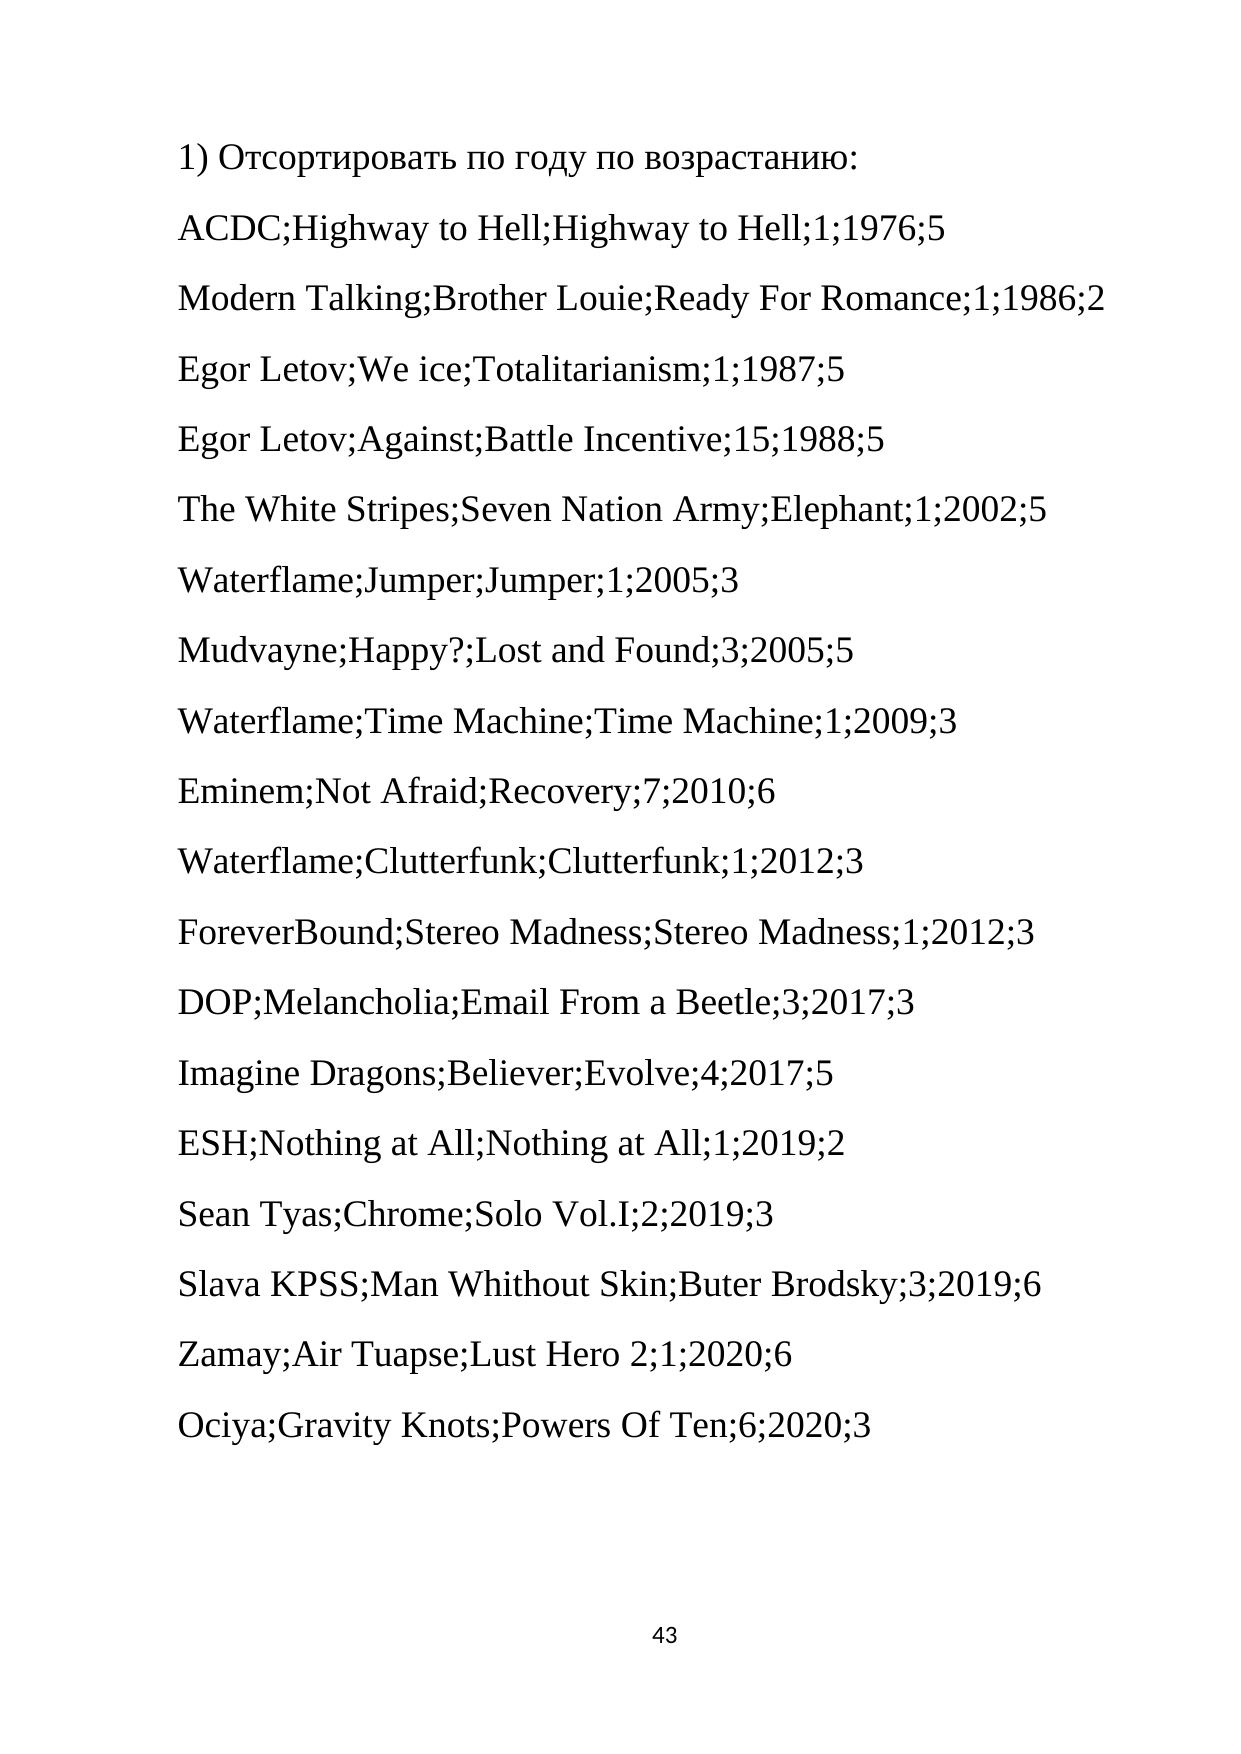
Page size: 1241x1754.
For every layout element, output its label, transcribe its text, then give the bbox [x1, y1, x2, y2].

text Egor Letov;Against;Battle Incentive;15;1988;5 [177, 416, 1152, 459]
text Eminem;Not Afraid;Recovery;7;2010;6 [177, 768, 1152, 812]
text Sean Tyas;Chrome;Solo Vol.I;2;2019;3 [177, 1191, 1152, 1234]
text The White Stripes;Seven Nation Army;Elephant;1;2002;5 [177, 487, 1152, 530]
text ACDC;Highway to Hell;Highway to Hell;1;1976;5 [177, 205, 1152, 248]
text Ociya;Gravity Knots;Powers Of Ten;6;2020;3 [177, 1402, 1152, 1445]
text 1) Отсортировать по году по возрастанию: [177, 135, 1152, 178]
text Waterflame;Jumper;Jumper;1;2005;3 [177, 557, 1152, 600]
text Egor Letov;We ice;Totalitarianism;1;1987;5 [177, 346, 1152, 389]
text DOP;Melancholia;Email From a Beetle;3;2017;3 [177, 980, 1152, 1023]
text Imagine Dragons;Believer;Evolve;4;2017;5 [177, 1050, 1152, 1093]
text ForeverBound;Stereo Madness;Stereo Madness;1;2012;3 [177, 909, 1152, 952]
text Mudvayne;Happy?;Lost and Found;3;2005;5 [177, 628, 1152, 671]
text ESH;Nothing at All;Nothing at All;1;2019;2 [177, 1121, 1152, 1164]
text Slava KPSS;Man Whithout Skin;Buter Brodsky;3;2019;6 [177, 1261, 1152, 1304]
text Zamay;Air Tuapse;Lust Hero 2;1;2020;6 [177, 1332, 1152, 1375]
text Waterflame;Clutterfunk;Clutterfunk;1;2012;3 [177, 839, 1152, 882]
text Modern Talking;Brother Louie;Ready For Romance;1;1986;2 [177, 276, 1152, 319]
text Waterflame;Time Machine;Time Machine;1;2009;3 [177, 698, 1152, 741]
